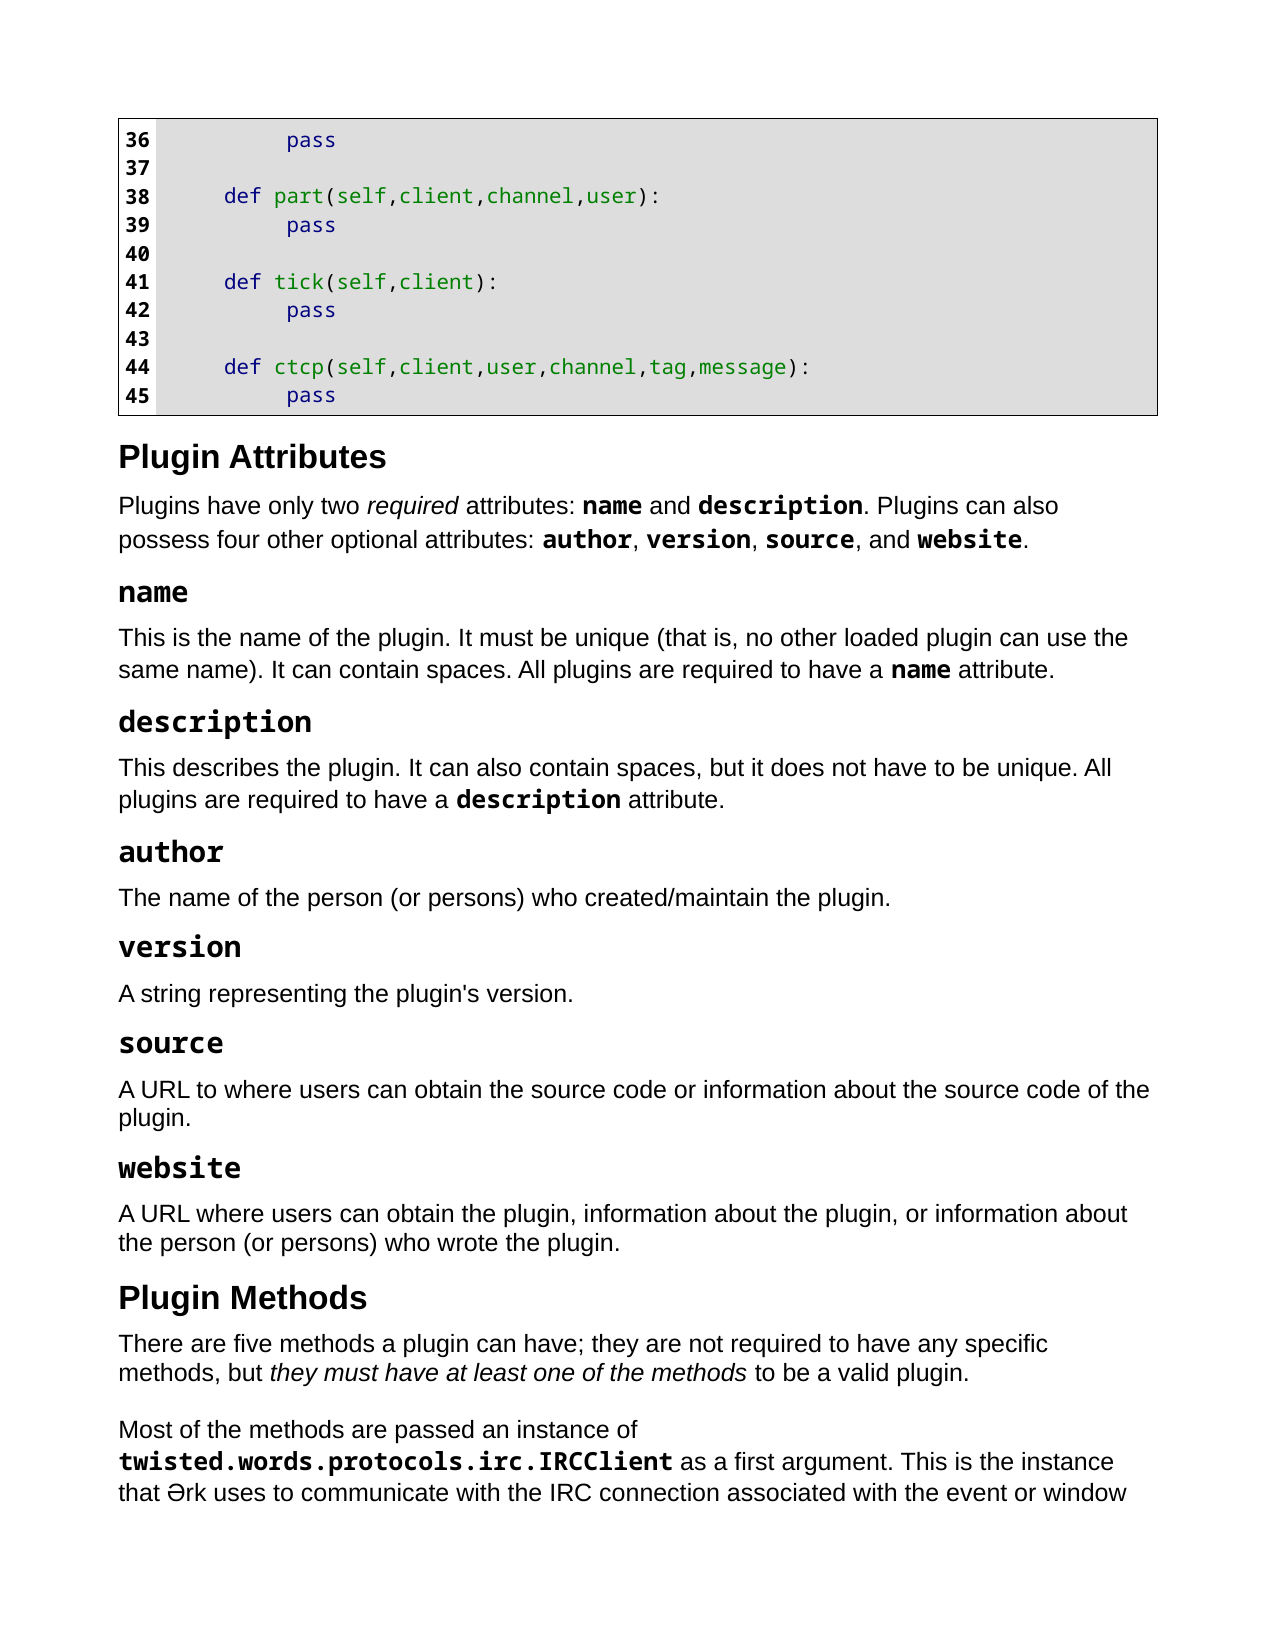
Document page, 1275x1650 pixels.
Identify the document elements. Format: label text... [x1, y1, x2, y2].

text Plugins have only two required attributes: name and description. Plugins can also possess four other optional attributes: author, version, source, and website. [118, 488, 1157, 556]
table_header pass def part(self,client,channel,user): pass def tick(self,client): pass def ctcp(self,client,user,channel,tag,message): pass [156, 119, 1157, 415]
text A string representing the plugin's version. [118, 979, 1157, 1008]
text This describes the plugin. It can also contain spaces, but it does not have to be unique. All plugins are required to have a description attribute. [118, 753, 1157, 816]
text Most of the methods are passed an instance of twisted.words.protocols.irc.IRCClient as a first argument. This is the instance that Ərk uses to communicate with the IRC connection associated with the event or window [118, 1415, 1157, 1507]
subtitle Plugin Methods [118, 1278, 1157, 1316]
text There are five methods a plugin can have; they are not required to have any specific methods, but they must have at least one of the methods to be a valid plugin. [118, 1329, 1157, 1386]
subtitle version [118, 926, 1157, 966]
text This is the name of the plugin. It must be unique (that is, no other loaded plugin can use the same name). It can contain spaces. All plugins are required to have a name attribute. [118, 623, 1157, 686]
subtitle name [118, 571, 1157, 611]
text A URL to where users can obtain the source code or information about the source code of the plugin. [118, 1075, 1157, 1132]
subtitle website [118, 1147, 1157, 1187]
subtitle Plugin Attributes [118, 437, 1157, 476]
subtitle author [118, 831, 1157, 871]
text The name of the person (or persons) who created/maintain the plugin. [118, 883, 1157, 912]
subtitle description [118, 701, 1157, 741]
text A URL where users can obtain the plugin, information about the plugin, or information about the person (or persons) who wrote the plugin. [118, 1199, 1157, 1257]
subtitle source [118, 1022, 1157, 1062]
table_header 36 37 38 39 40 41 42 43 44 45 [119, 119, 156, 415]
